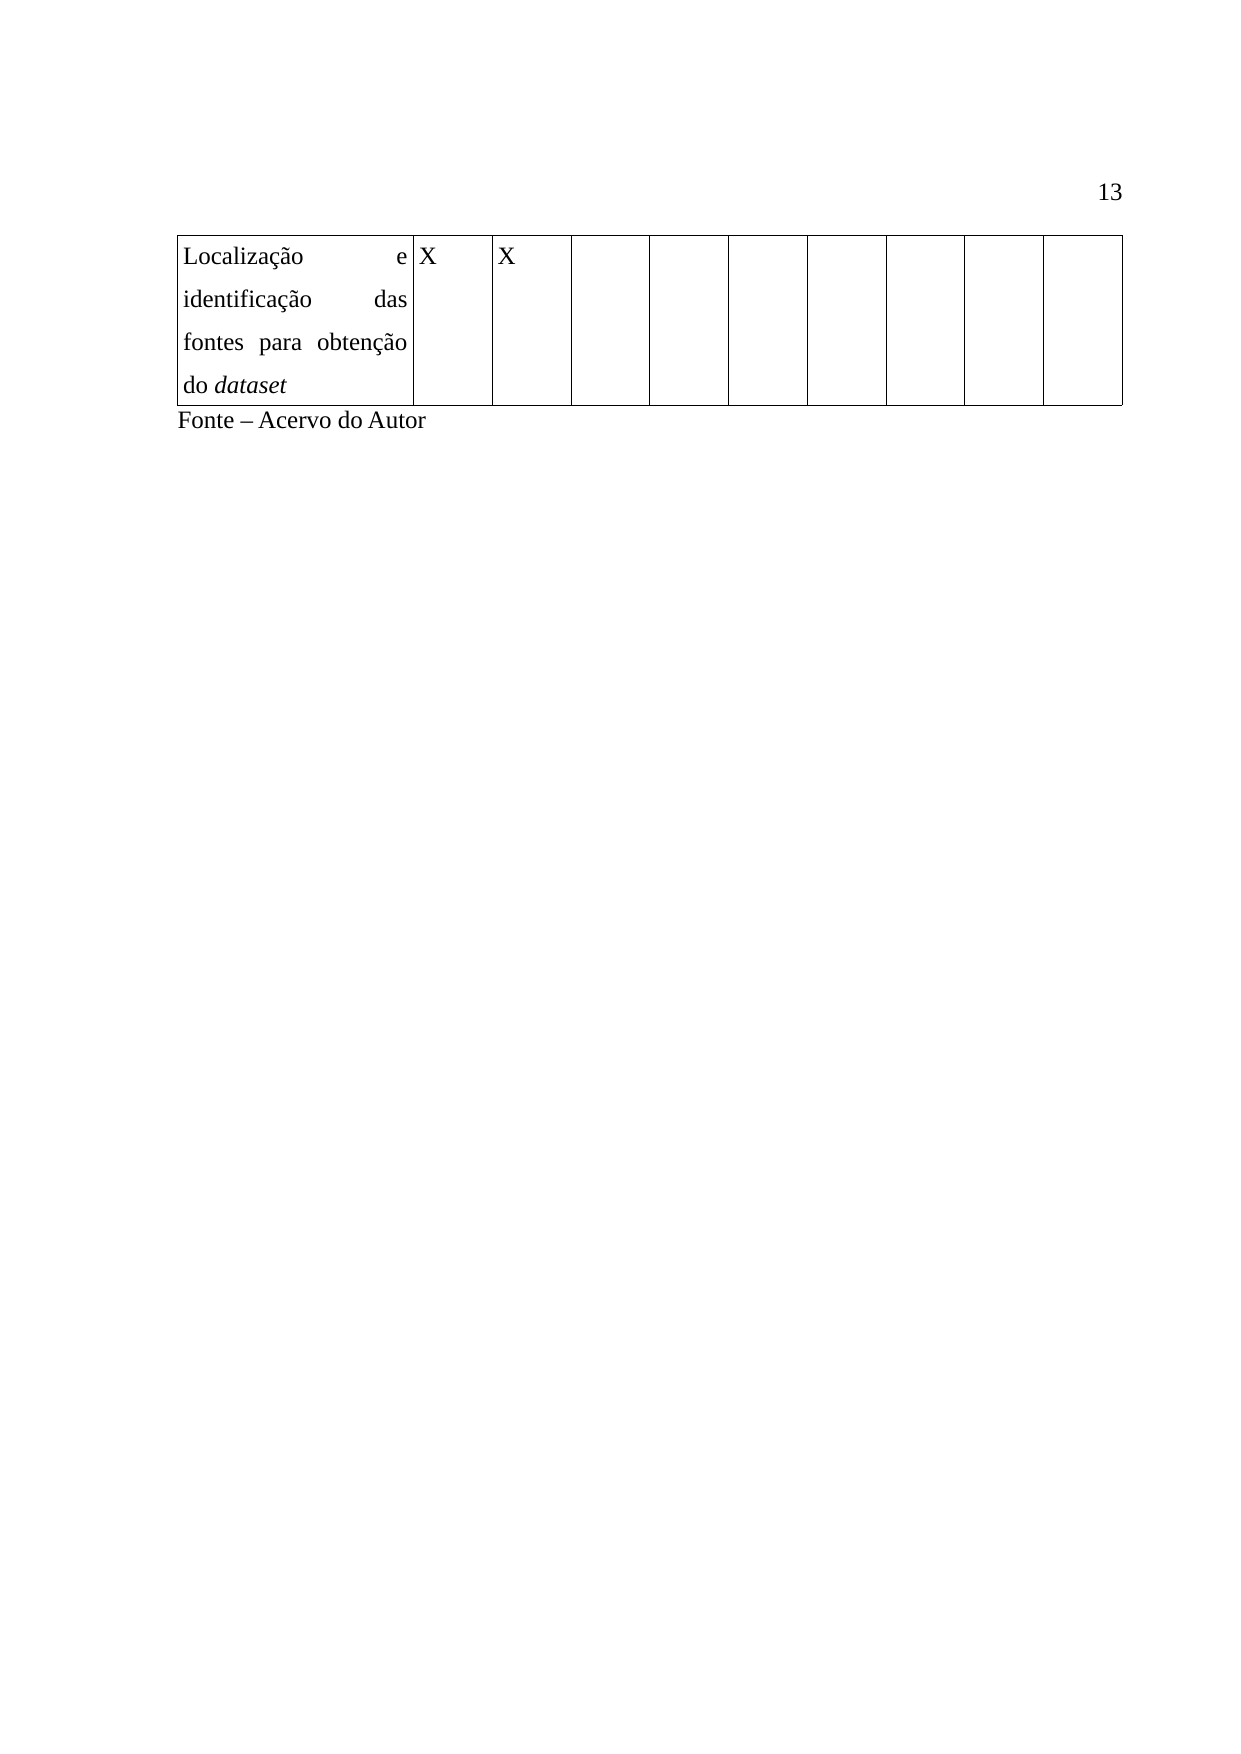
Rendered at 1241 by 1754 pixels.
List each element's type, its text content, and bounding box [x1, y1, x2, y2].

table_cell [572, 236, 649, 405]
table_cell [1044, 236, 1122, 405]
table_cell [729, 236, 807, 405]
table_cell X [414, 236, 492, 405]
table_cell [887, 236, 964, 405]
table_cell [965, 236, 1043, 405]
table_cell X [493, 236, 571, 405]
table_cell [650, 236, 728, 405]
text Fonte – Acervo do Autor [177, 406, 1122, 434]
table_cell Localização e identificação das fontes para obtenção do dataset [178, 236, 413, 405]
table_cell [808, 236, 886, 405]
